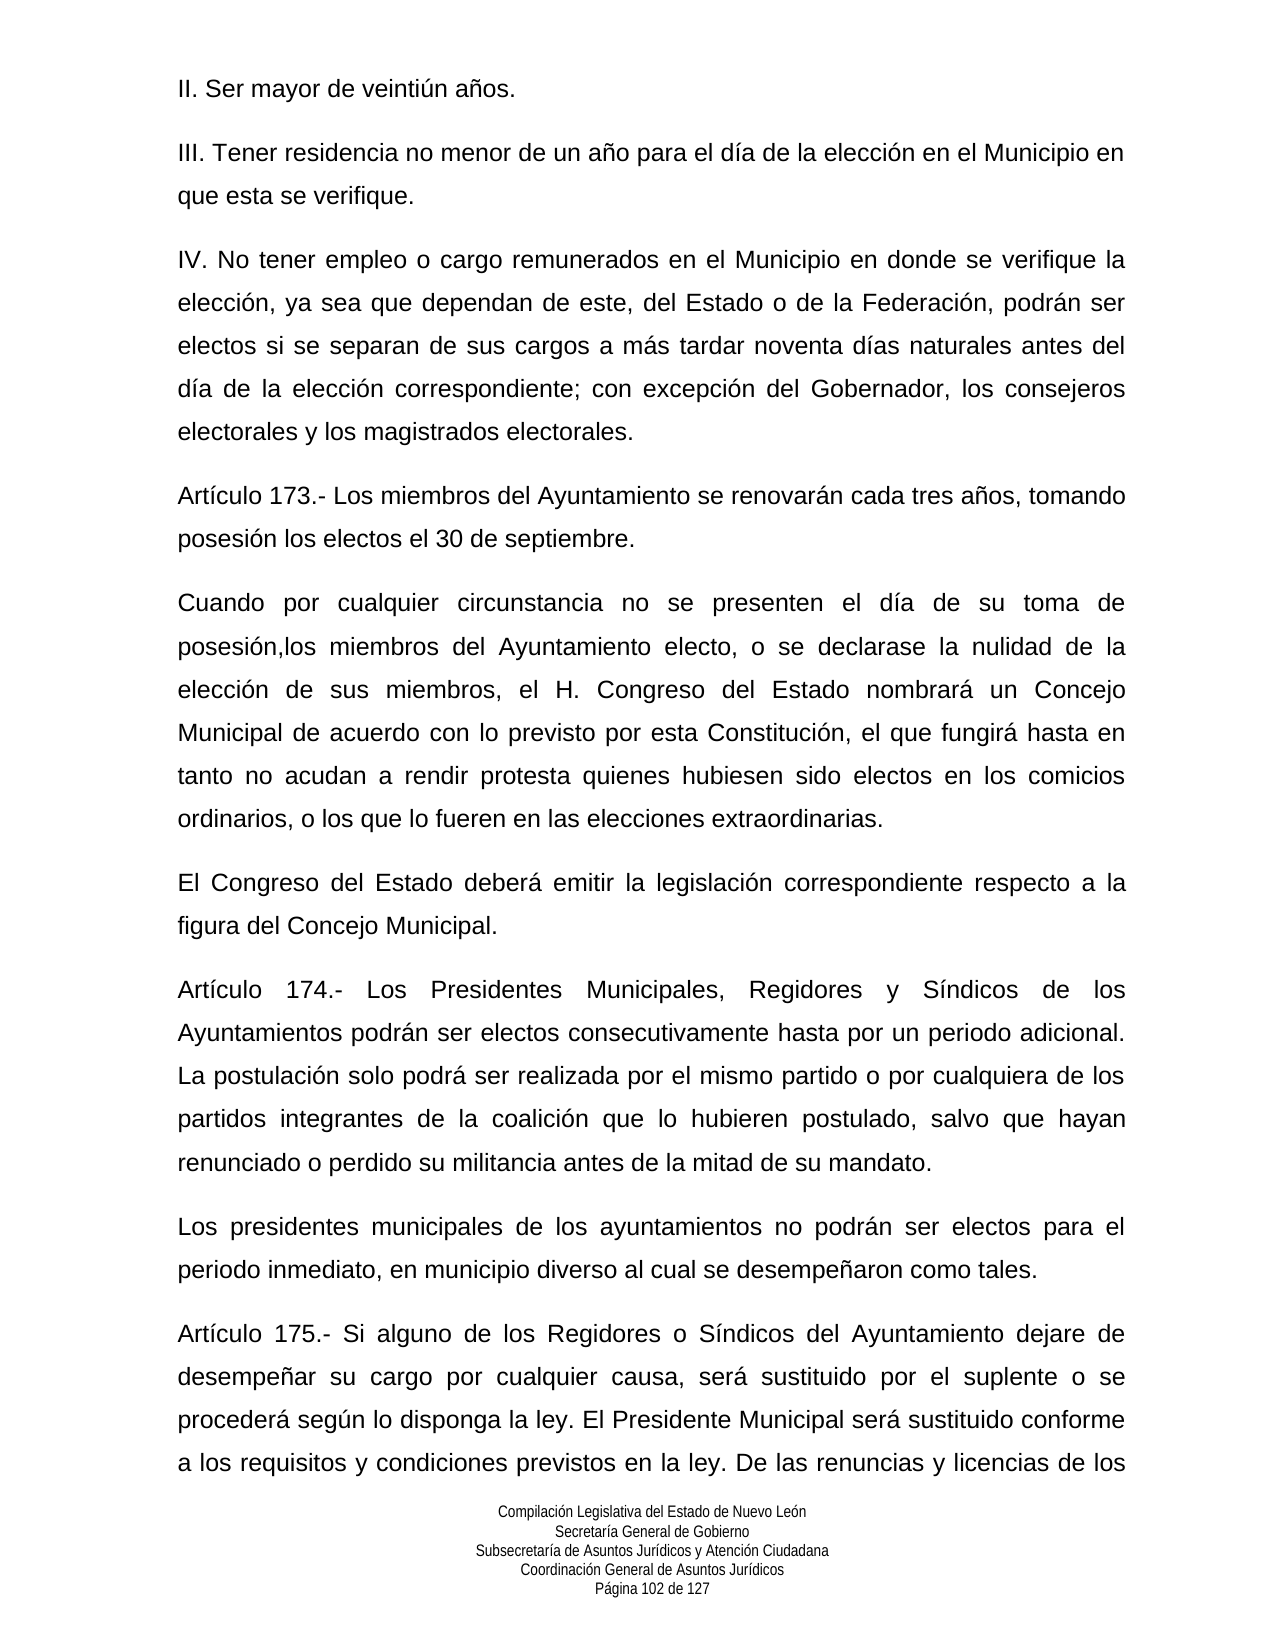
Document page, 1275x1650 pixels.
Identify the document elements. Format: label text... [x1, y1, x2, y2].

text Artículo 174.- Los Presidentes Municipales, Regidores y Síndicos de los Ayuntamientos podrán ser electos consecutivamente hasta por un periodo adicional. La postulación solo podrá ser realizada por el mismo partido o por cualquiera de los partidos integrantes de la coalición que lo hubieren postulado, salvo que hayan renunciado o perdido su militancia antes de la mitad de su mandato. [177, 975, 1127, 1176]
text III. Tener residencia no menor de un año para el día de la elección en el Municipio en que esta se verifique. [177, 138, 1127, 210]
text Cuando por cualquier circunstancia no se presenten el día de su toma de posesión,los miembros del Ayuntamiento electo, o se declarase la nulidad de la elección de sus miembros, el H. Congreso del Estado nombrará un Concejo Municipal de acuerdo con lo previsto por esta Constitución, el que fungirá hasta en tanto no acudan a rendir protesta quienes hubiesen sido electos en los comicios ordinarios, o los que lo fueren en las elecciones extraordinarias. [177, 588, 1127, 833]
text Artículo 175.- Si alguno de los Regidores o Síndicos del Ayuntamiento dejare de desempeñar su cargo por cualquier causa, será sustituido por el suplente o se procederá según lo disponga la ley. El Presidente Municipal será sustituido conforme a los requisitos y condiciones previstos en la ley. De las renuncias y licencias de los [177, 1319, 1127, 1477]
text Los presidentes municipales de los ayuntamientos no podrán ser electos para el periodo inmediato, en municipio diverso al cual se desempeñaron como tales. [177, 1212, 1127, 1283]
text IV. No tener empleo o cargo remunerados en el Municipio en donde se verifique la elección, ya sea que dependan de este, del Estado o de la Federación, podrán ser electos si se separan de sus cargos a más tardar noventa días naturales antes del día de la elección correspondiente; con excepción del Gobernador, los consejeros electorales y los magistrados electorales. [177, 245, 1127, 446]
text II. Ser mayor de veintiún años. [177, 74, 1127, 103]
text El Congreso del Estado deberá emitir la legislación correspondiente respecto a la figura del Concejo Municipal. [177, 868, 1127, 940]
text Artículo 173.- Los miembros del Ayuntamiento se renovarán cada tres años, tomando posesión los electos el 30 de septiembre. [177, 481, 1127, 553]
